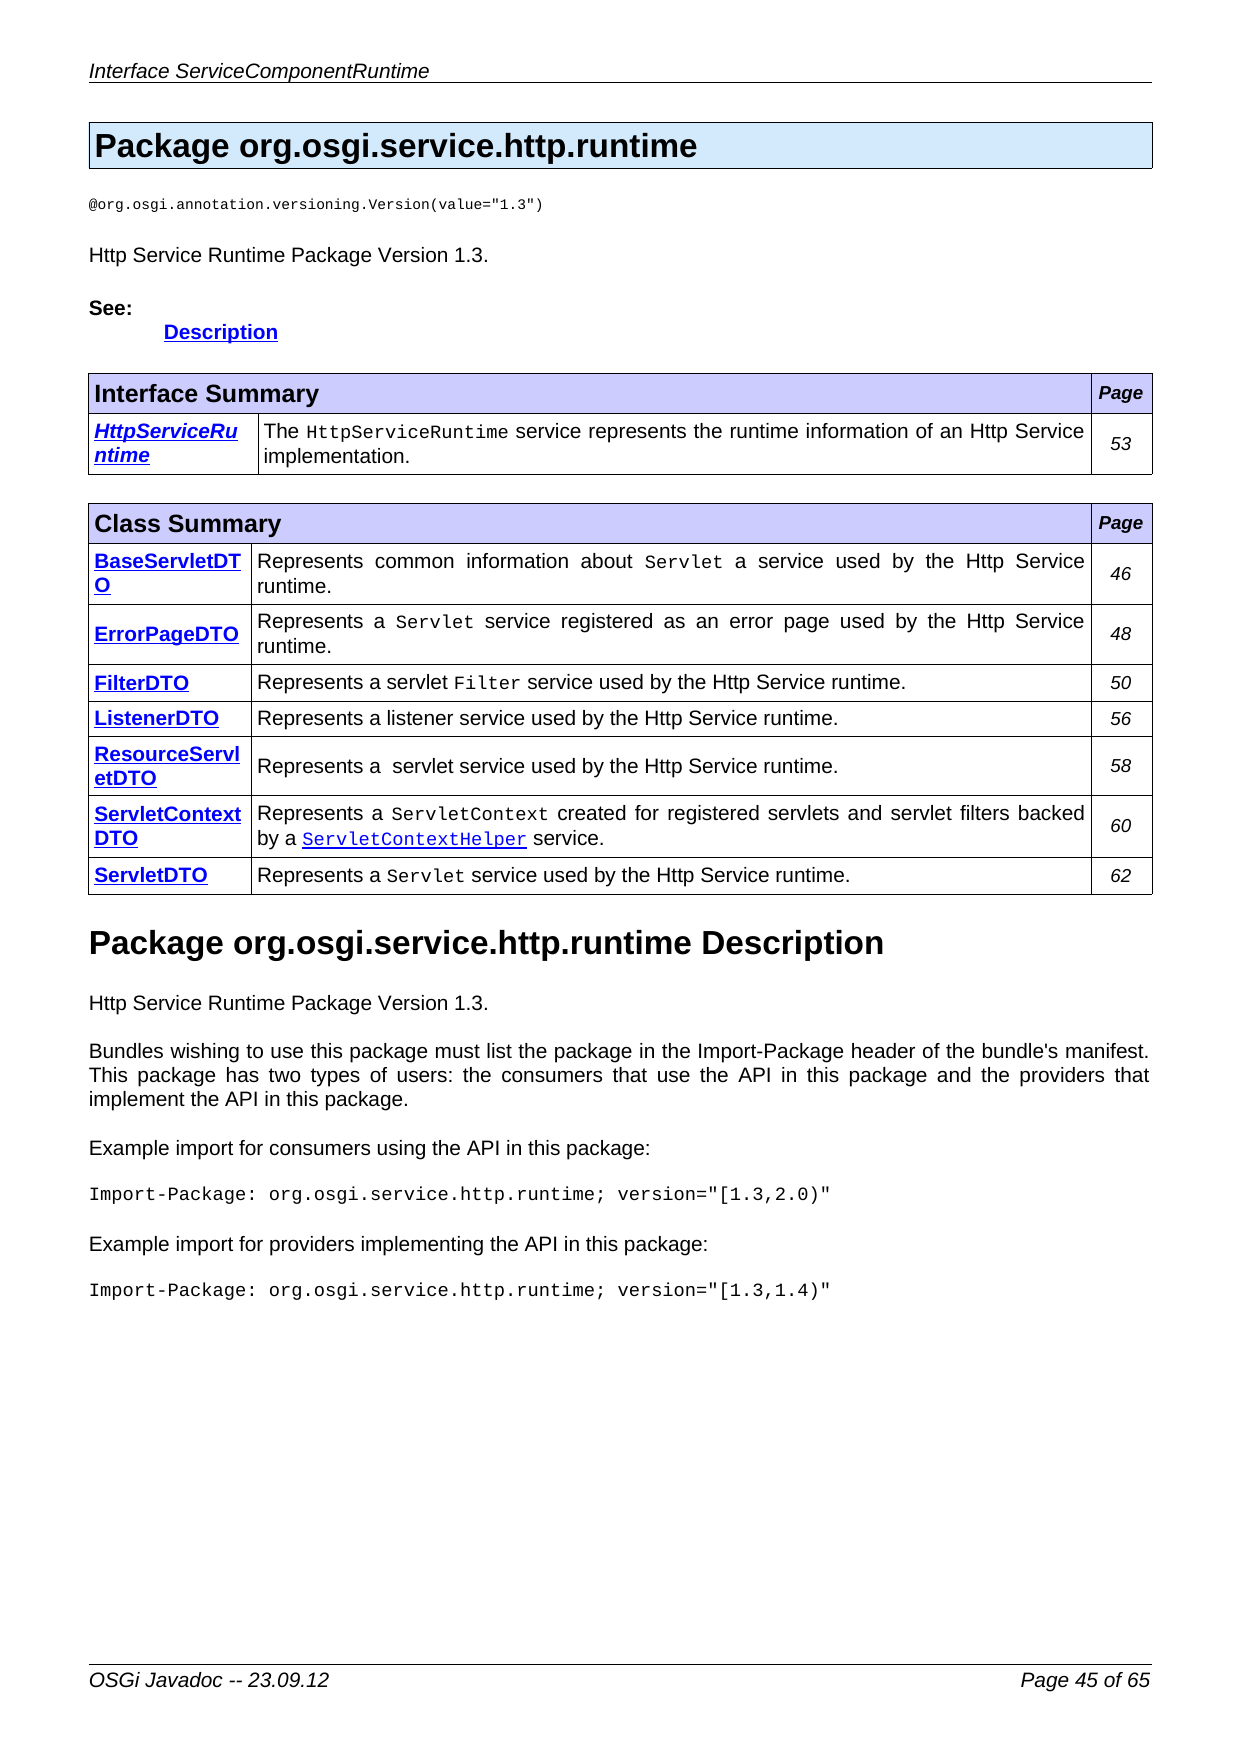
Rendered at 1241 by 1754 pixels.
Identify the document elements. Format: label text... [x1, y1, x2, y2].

table_cell [1092, 665, 1152, 701]
table_cell Represents common information about Servlet a service used by the Http Service runtime. [252, 544, 1091, 603]
text Http Service Runtime Package Version 1.3. [88, 990, 1152, 1014]
table_cell [1092, 737, 1152, 795]
table_cell ListenerDTO [89, 702, 251, 736]
table_cell [1092, 544, 1152, 603]
table_cell ServletContextDTO [89, 796, 251, 857]
table_cell HttpServiceRuntime [89, 414, 258, 473]
text Package org.osgi.service.http.runtime Description [88, 923, 1152, 961]
text Example import for consumers using the API in this package: [88, 1136, 1152, 1160]
table_cell ServletDTO [89, 858, 251, 893]
table_cell [1092, 858, 1152, 893]
table_cell [1092, 414, 1152, 473]
table_cell [1092, 702, 1152, 736]
text Import-Package: org.osgi.service.http.runtime; version="[1.3,1.4)" [88, 1280, 1152, 1302]
table_cell Represents a listener service used by the Http Service runtime. [252, 702, 1091, 736]
table_cell [1092, 796, 1152, 857]
table_header Page [1092, 504, 1152, 543]
table_header Class Summary [89, 504, 1091, 543]
table_cell Represents a servlet service used by the Http Service runtime. [252, 737, 1091, 795]
subtitle Package org.osgi.service.http.runtime [90, 123, 1152, 168]
table_cell [1092, 605, 1152, 664]
text Http Service Runtime Package Version 1.3. [88, 243, 1152, 267]
table_header Interface Summary [89, 374, 1091, 413]
table_cell Represents a servlet Filter service used by the Http Service runtime. [252, 665, 1091, 701]
table_cell BaseServletDTO [89, 544, 251, 603]
text Bundles wishing to use this package must list the package in the Import-Package header of the bundle's manifest. This package has two types of users: the consumers that use the API in this package and the providers that implement the API in this package. [88, 1039, 1152, 1111]
text Example import for providers implementing the API in this package: [88, 1231, 1152, 1255]
table_cell The HttpServiceRuntime service represents the runtime information of an Http Service implementation. [259, 414, 1091, 473]
table_cell ResourceServletDTO [89, 737, 251, 795]
text @org.osgi.annotation.versioning.Version(value="1.3") [88, 197, 1152, 213]
table_cell ErrorPageDTO [89, 605, 251, 664]
table_cell FilterDTO [89, 665, 251, 701]
table_header Page [1092, 374, 1152, 413]
text See: [88, 296, 1152, 320]
table_cell Represents a ServletContext created for registered servlets and servlet filters backed by a ServletContextHelper service. [252, 796, 1091, 857]
text Import-Package: org.osgi.service.http.runtime; version="[1.3,2.0)" [88, 1185, 1152, 1206]
text Description [163, 320, 1152, 344]
table_cell Represents a Servlet service used by the Http Service runtime. [252, 858, 1091, 893]
table_cell Represents a Servlet service registered as an error page used by the Http Service runtime. [252, 605, 1091, 664]
